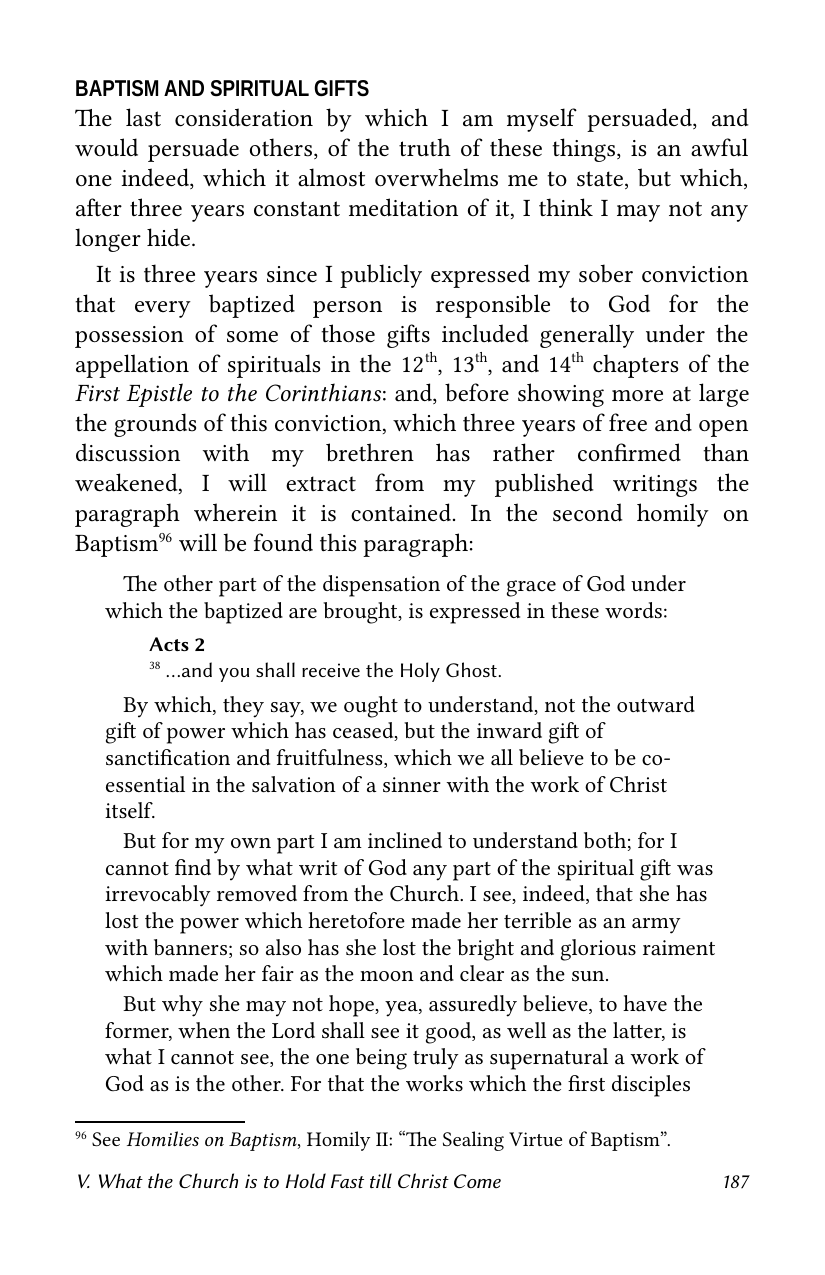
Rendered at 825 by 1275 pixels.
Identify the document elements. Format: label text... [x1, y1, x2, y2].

text It is three years since I publicly expressed my sober conviction that every baptized person is responsible to God for the possession of some of those gifts included generally under the appellation of spirituals in the 12th, 13th, and 14th chapters of the First Epistle to the Corinthians: and, before showing more at large the grounds of this conviction, which three years of free and open discussion with my brethren has rather confirmed than weakened, I will extract from my published writings the paragraph wherein it is contained. In the second homily on Baptism will be found this paragraph: [75, 260, 750, 557]
text Acts 2 [149, 633, 750, 657]
subtitle Baptism and Spiritual Gifts [75, 75, 750, 101]
text See Homilies on Baptism, Homily II: “The Sealing Virtue of Baptism”. [75, 1128, 750, 1152]
text But for my own part I am inclined to understand both; for I cannot find by what writ of God any part of the spiritual gift was irrevocably removed from the Church. I see, indeed, that she has lost the power which heretofore made her terrible as an army with banners; so also has she lost the bright and glorious raiment which made her fair as the moon and clear as the sun. [105, 828, 720, 987]
text But why she may not hope, yea, assuredly believe, to have the former, when the Lord shall see it good, as well as the latter, is what I cannot see, the one being truly as supernatural a work of God as is the other. For that the works which the first disciples [105, 991, 720, 1097]
text The last consideration by which I am myself persuaded, and would persuade others, of the truth of these things, is an awful one indeed, which it almost overwhelms me to state, but which, after three years constant meditation of it, I think I may not any longer hide. [75, 104, 750, 252]
text By which, they say, we ought to understand, not the outward gift of power which has ceased, but the inward gift of sanctification and fruitfulness, which we all believe to be co-essential in the salvation of a sinner with the work of Christ itself. [105, 691, 720, 824]
text The other part of the dispensation of the grace of God under which the baptized are brought, is expressed in these words: [105, 571, 720, 624]
text 38 ...and you shall receive the Holy Ghost. [149, 658, 720, 682]
